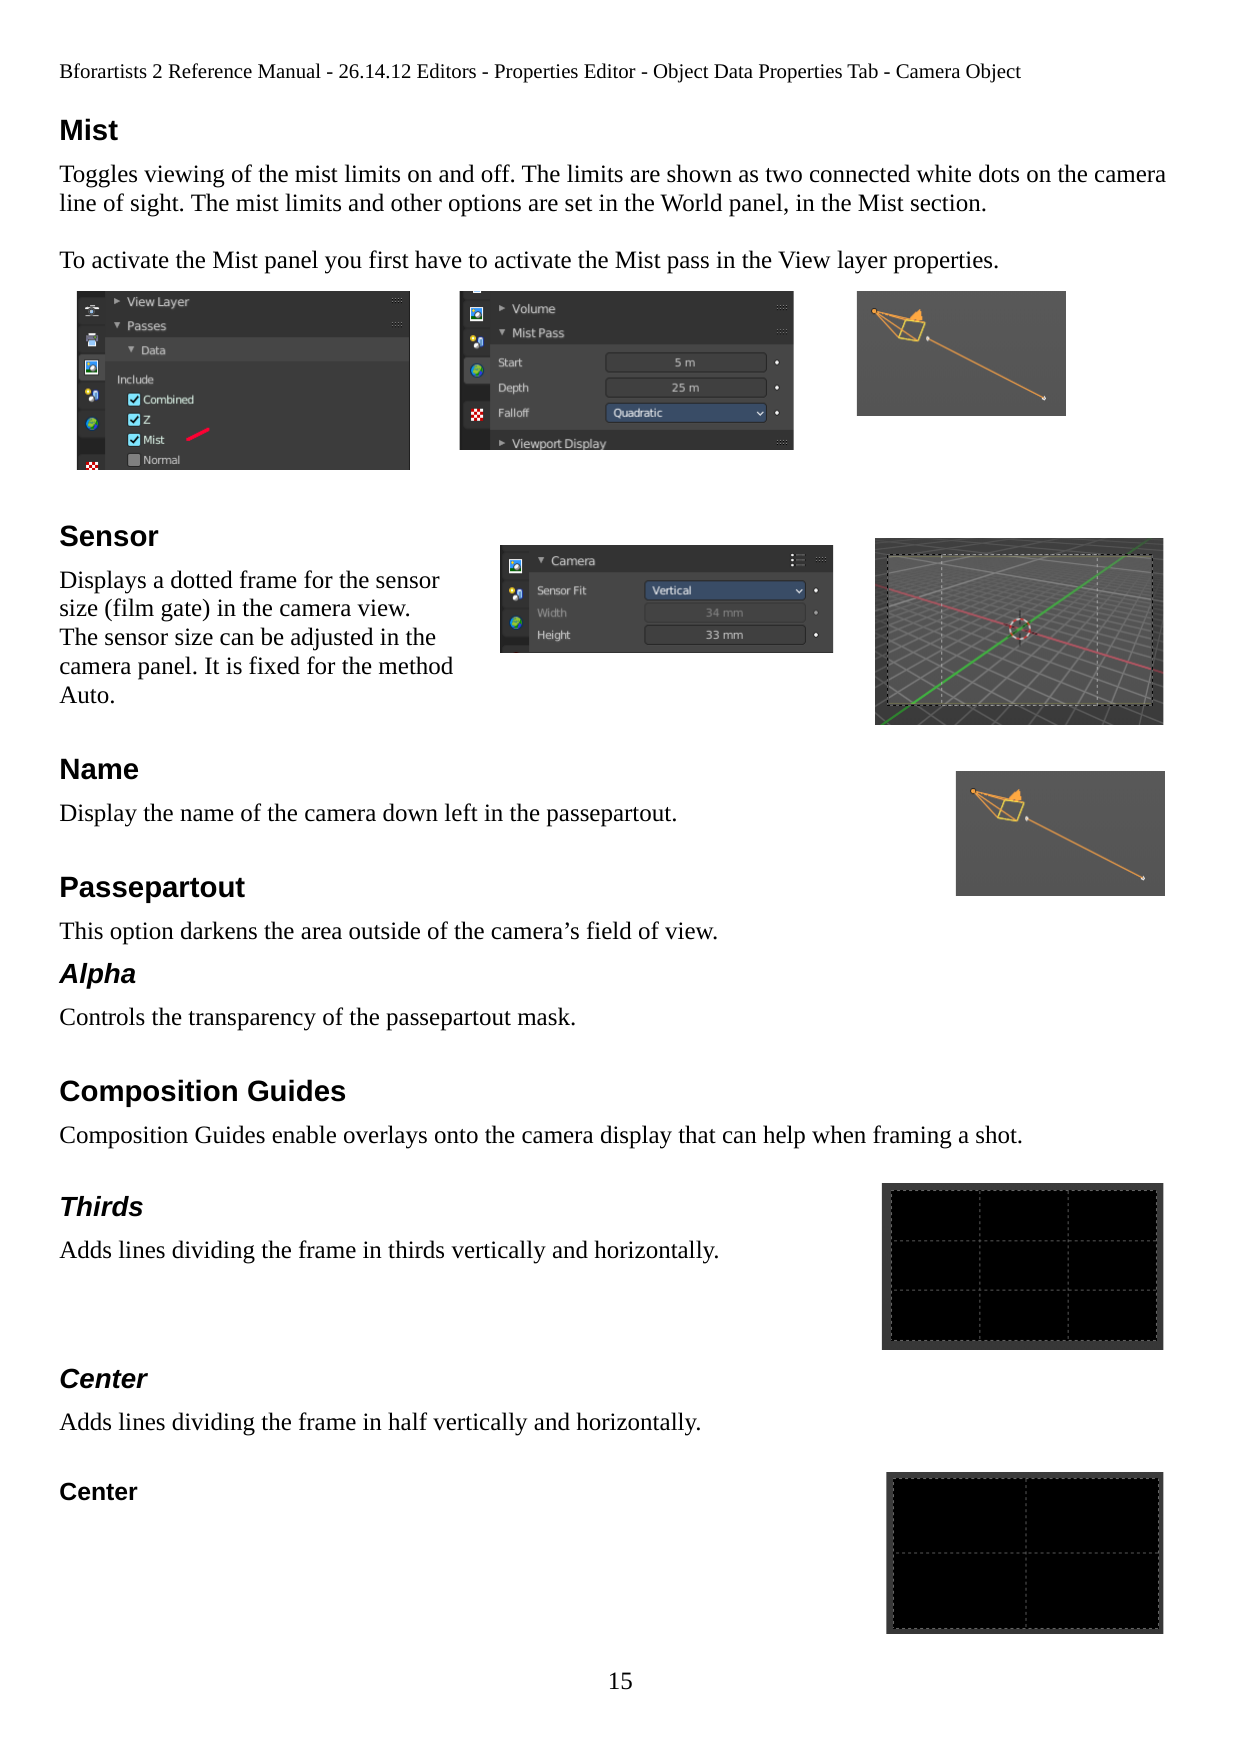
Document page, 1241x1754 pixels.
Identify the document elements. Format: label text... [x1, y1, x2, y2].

subtitle Center [59, 1362, 1181, 1394]
picture [886, 1472, 1164, 1634]
text Adds lines dividing the frame in half vertically and horizontally. [59, 1407, 1181, 1435]
text This option darkens the area outside of the camera’s field of view. [59, 916, 1181, 945]
subtitle Sensor [59, 518, 1181, 552]
subtitle Composition Guides [59, 1074, 1181, 1108]
subtitle Mist [59, 113, 1181, 146]
text Toggles viewing of the mist limits on and off. The limits are shown as two connected white dots on the camera line of sight. The mist limits and other options are set in the World panel, in the Mist section. [59, 159, 1181, 216]
picture [955, 771, 1165, 896]
picture [459, 291, 794, 450]
picture [856, 291, 1066, 416]
subtitle Thirds [59, 1190, 881, 1222]
text Display the name of the camera down left in the passepartout. [59, 798, 955, 827]
text Controls the transparency of the passepartout mask. [59, 1002, 1181, 1031]
subtitle Passepartout [59, 870, 1181, 904]
picture [76, 291, 410, 470]
subtitle Alpha [59, 958, 1181, 989]
text Adds lines dividing the frame in thirds vertically and horizontally. [59, 1235, 881, 1263]
subtitle [1164, 1190, 1181, 1222]
text To activate the Mist panel you first have to activate the Mist pass in the View layer properties. [59, 245, 1181, 274]
subtitle Center [59, 1477, 886, 1505]
text Displays a dotted frame for the sensor size (film gate) in the camera view. [59, 565, 500, 622]
text [834, 565, 875, 622]
subtitle [1164, 1477, 1181, 1505]
subtitle Name [59, 752, 1181, 786]
picture [500, 545, 834, 653]
picture [875, 538, 1164, 725]
text Composition Guides enable overlays onto the camera display that can help when framing a shot. [59, 1120, 1181, 1149]
text The sensor size can be adjusted in the camera panel. It is fixed for the method Auto. [59, 622, 875, 708]
picture [881, 1183, 1164, 1350]
